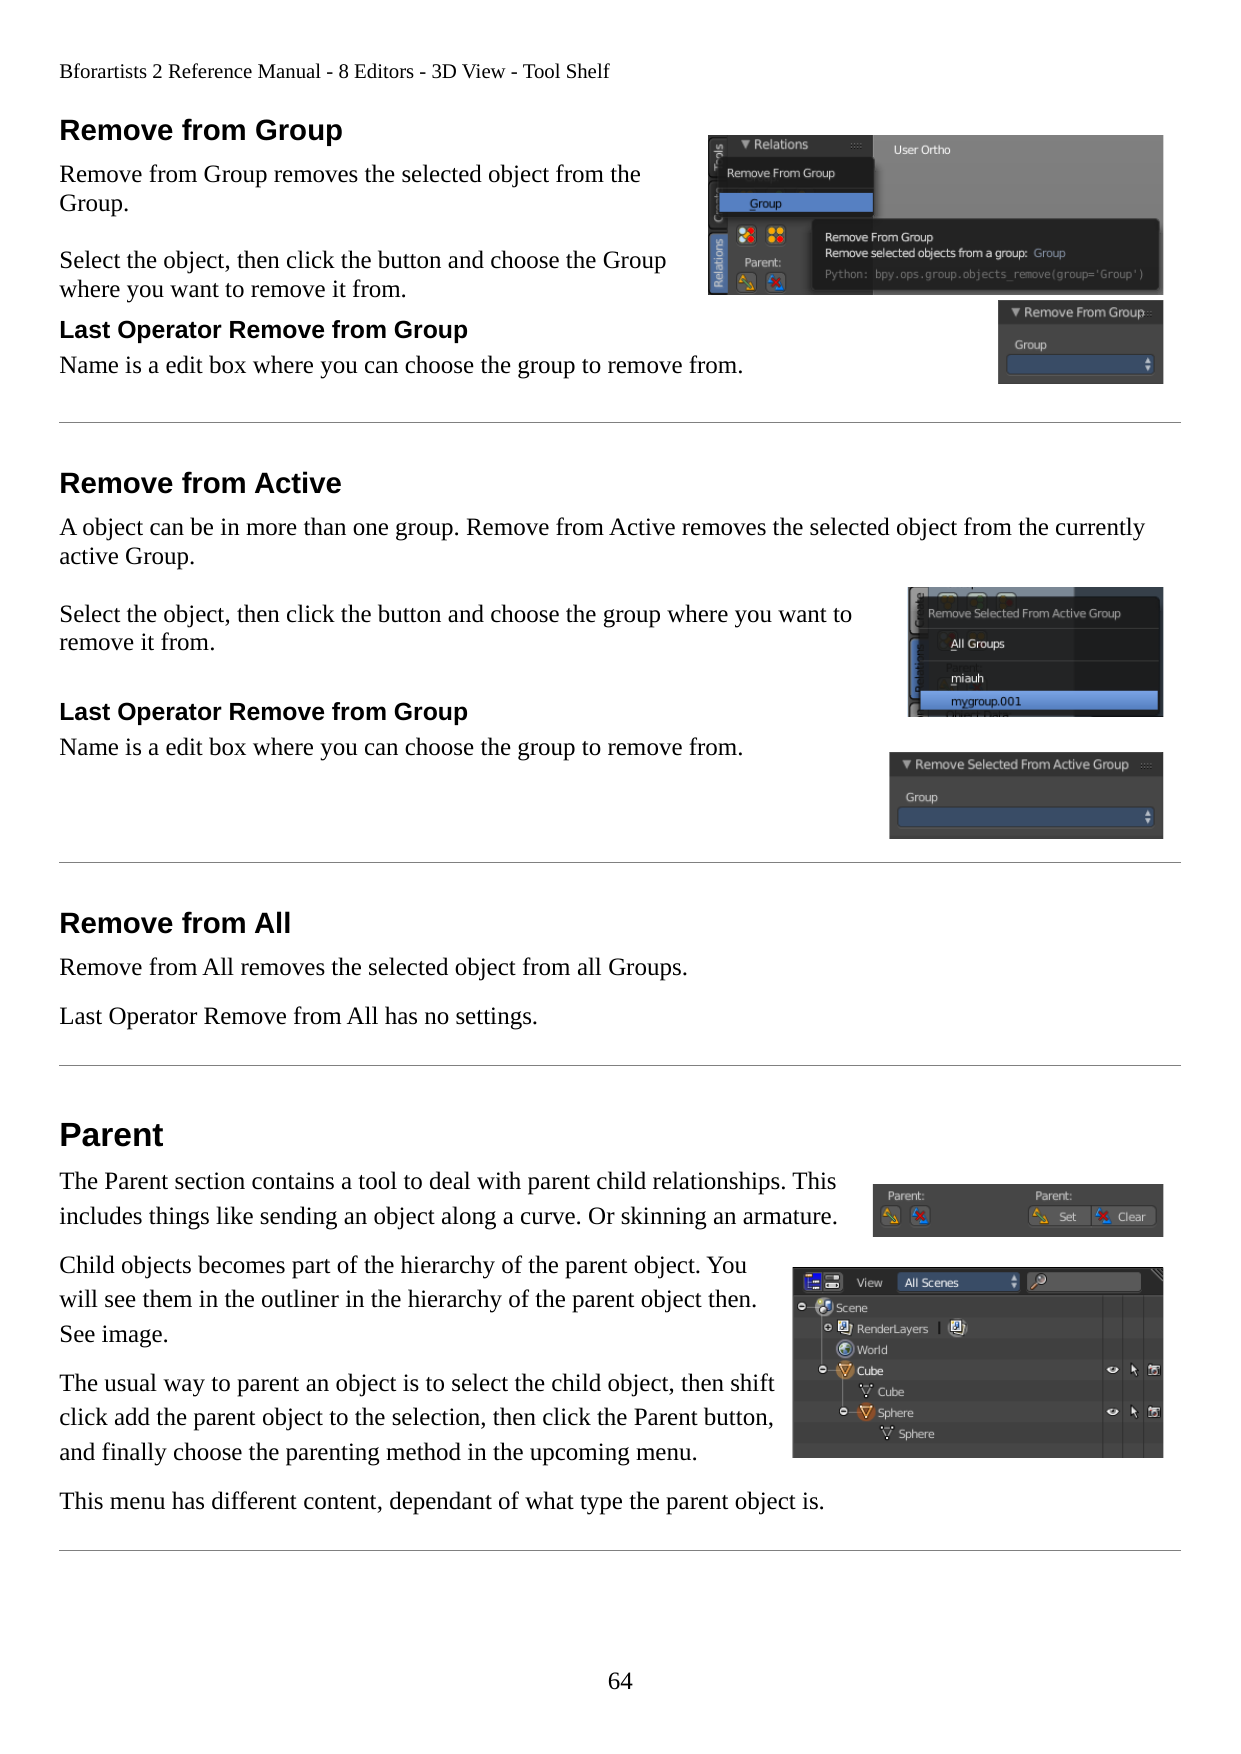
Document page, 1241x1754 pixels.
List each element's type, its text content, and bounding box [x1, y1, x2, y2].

text Select the object, then click the button and choose the Group where you want to remove it from. [59, 245, 1181, 303]
text A object can be in more than one group. Remove from Active removes the selected object from the currently active Group. [59, 512, 1181, 570]
subtitle Remove from Group [59, 113, 1181, 146]
text Remove from All removes the selected object from all Groups. [59, 952, 1181, 981]
picture [708, 135, 1164, 295]
text Name is a edit box where you can choose the group to remove from. [59, 350, 998, 379]
subtitle Remove from Active [59, 466, 1181, 500]
text The usual way to parent an object is to select the child object, then shift click add the parent object to the selection, then click the Parent button, and finally choose the parenting method in the upcoming menu. [59, 1368, 1181, 1466]
subtitle Last Operator Remove from Group [59, 315, 998, 344]
picture [907, 587, 1164, 717]
subtitle Parent [59, 1115, 1181, 1154]
subtitle Last Operator Remove from Group [59, 697, 1181, 726]
text This menu has different content, dependant of what type the parent object is. [59, 1486, 1181, 1515]
text Select the object, then click the button and choose the group where you want to remove it from. [59, 599, 907, 656]
text Last Operator Remove from All has no settings. [59, 1001, 1181, 1030]
picture [889, 752, 1164, 839]
text Name is a edit box where you can choose the group to remove from. [59, 732, 1181, 761]
text The Parent section contains a tool to deal with parent child relationships. This includes things like sending an object along a curve. Or skinning an armature. [59, 1166, 1181, 1230]
picture [998, 300, 1164, 384]
text Remove from Group removes the selected object from the Group. [59, 159, 708, 216]
picture [792, 1267, 1164, 1458]
subtitle Remove from All [59, 906, 1181, 940]
picture [872, 1184, 1164, 1237]
text Child objects becomes part of the hierarchy of the parent object. You will see them in the outliner in the hierarchy of the parent object then. See image. [59, 1250, 1181, 1348]
